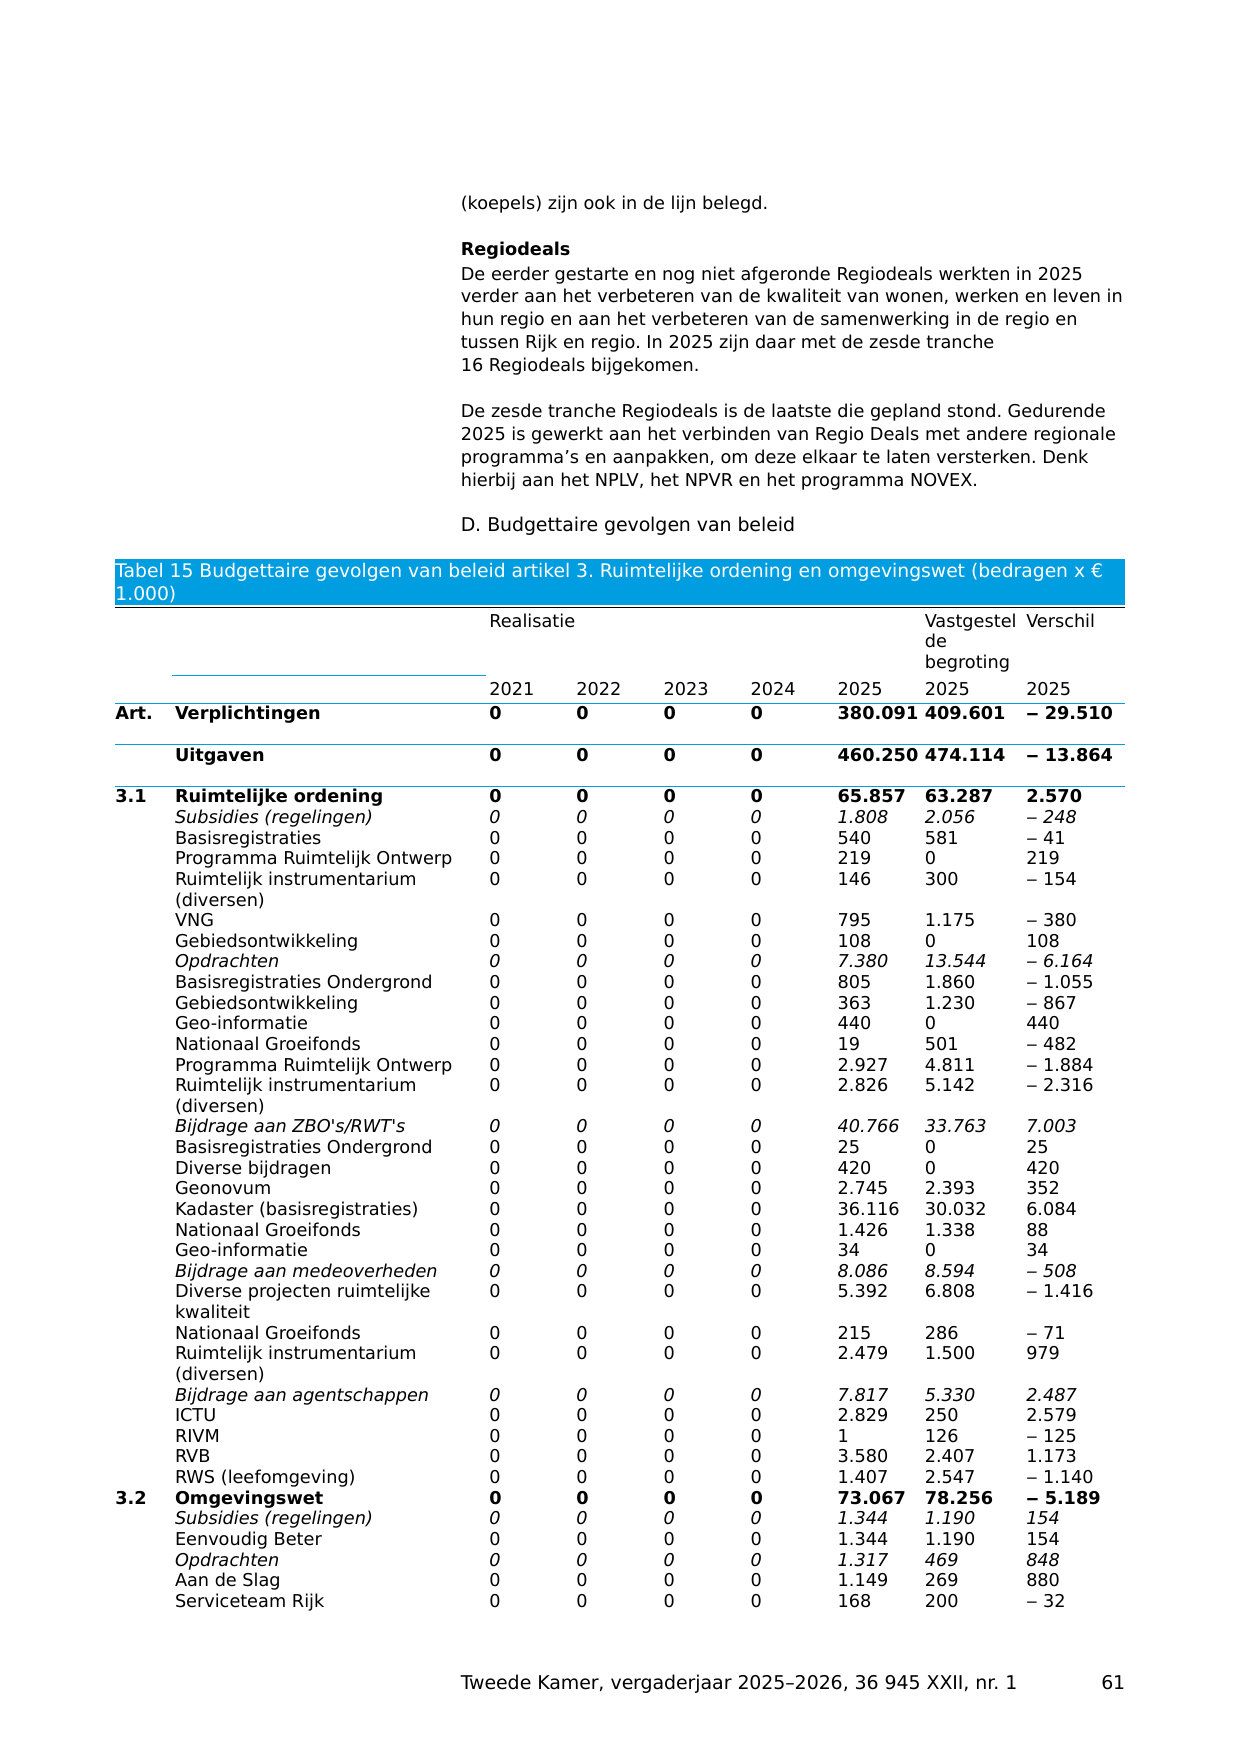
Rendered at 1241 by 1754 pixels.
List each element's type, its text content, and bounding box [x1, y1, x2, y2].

table_cell 0 [660, 1570, 747, 1591]
table_cell 4.811 [922, 1055, 1023, 1075]
table_cell 5.392 [835, 1281, 922, 1323]
table_cell 3.580 [835, 1446, 922, 1467]
table_cell ‒ 1.055 [1023, 972, 1125, 993]
table_cell ‒ 508 [1023, 1261, 1125, 1281]
table_cell 0 [660, 1261, 747, 1281]
table_cell 0 [486, 1261, 573, 1281]
table_cell 1.175 [922, 910, 1023, 931]
table_cell 0 [573, 1343, 660, 1384]
table_cell Verplichtingen [172, 704, 486, 723]
table_cell 2.479 [835, 1343, 922, 1384]
table_cell 65.857 [835, 787, 922, 807]
table_cell 0 [660, 1178, 747, 1199]
table_cell 1.230 [922, 993, 1023, 1013]
table_cell 0 [748, 972, 834, 993]
table_cell ICTU [172, 1405, 486, 1426]
table_cell 1.190 [922, 1529, 1023, 1549]
table_cell Opdrachten [172, 951, 486, 972]
table_cell 0 [660, 1199, 747, 1219]
table_cell Eenvoudig Beter [172, 1529, 486, 1549]
table_cell [115, 675, 172, 702]
table_cell 0 [748, 807, 834, 828]
table_cell 0 [573, 1261, 660, 1281]
table_cell Geo-informatie [172, 1013, 486, 1034]
table_cell 0 [748, 1385, 834, 1405]
table_cell 1 [835, 1426, 922, 1446]
table_cell [115, 1323, 172, 1343]
table_cell 34 [1023, 1240, 1125, 1261]
table_cell 2024 [748, 675, 834, 702]
table_cell 0 [486, 1158, 573, 1178]
table_cell [115, 1405, 172, 1426]
table_cell [486, 724, 573, 744]
table_cell 73.067 [835, 1488, 922, 1508]
table_cell 460.250 [835, 745, 922, 765]
table_cell 0 [573, 1013, 660, 1034]
table_cell Ruimtelijk instrumentarium (diversen) [172, 869, 486, 910]
table_cell 1.149 [835, 1570, 922, 1591]
table_cell 0 [748, 1137, 834, 1158]
table_cell 0 [486, 1013, 573, 1034]
table_cell 540 [835, 828, 922, 848]
table_cell 0 [486, 1446, 573, 1467]
table_cell 1.344 [835, 1529, 922, 1549]
table_cell 0 [486, 1385, 573, 1405]
table_cell [115, 807, 172, 828]
table_cell 363 [835, 993, 922, 1013]
table_cell 0 [573, 1405, 660, 1426]
table_cell 2.393 [922, 1178, 1023, 1199]
table_cell 1.190 [922, 1508, 1023, 1529]
table_cell 469 [922, 1550, 1023, 1570]
table_cell 0 [573, 1137, 660, 1158]
table_cell 2.927 [835, 1055, 922, 1075]
text Regiodeals [461, 237, 1125, 259]
table_cell 0 [486, 1529, 573, 1549]
table_cell 286 [922, 1323, 1023, 1343]
table_cell ‒ 13.864 [1023, 745, 1125, 765]
table_cell 0 [573, 1529, 660, 1549]
table_cell 0 [573, 1240, 660, 1261]
table_cell 2.407 [922, 1446, 1023, 1467]
table_cell 269 [922, 1570, 1023, 1591]
table_cell [115, 951, 172, 972]
table_cell ‒ 29.510 [1023, 704, 1125, 723]
table_cell 0 [660, 1405, 747, 1426]
table_cell 0 [486, 1343, 573, 1384]
table_cell 380.091 [835, 704, 922, 723]
table_cell RVB [172, 1446, 486, 1467]
table_cell 0 [660, 910, 747, 931]
table_cell 0 [748, 787, 834, 807]
table_cell ‒ 1.416 [1023, 1281, 1125, 1323]
table_cell 154 [1023, 1529, 1125, 1549]
table_cell 0 [748, 745, 834, 765]
table_cell 0 [573, 951, 660, 972]
table_cell [115, 765, 172, 786]
table_cell 0 [748, 869, 834, 910]
table_cell Diverse bijdragen [172, 1158, 486, 1178]
table_cell 0 [660, 1158, 747, 1178]
table_cell 0 [660, 993, 747, 1013]
table_cell 0 [486, 704, 573, 723]
table_cell 0 [748, 1178, 834, 1199]
table_cell 0 [573, 1508, 660, 1529]
table_cell RIVM [172, 1426, 486, 1446]
table_cell 7.003 [1023, 1116, 1125, 1137]
table_cell 0 [660, 1488, 747, 1508]
table_cell 848 [1023, 1550, 1125, 1570]
text De zesde tranche Regiodeals is de laatste die gepland stond. Gedurende 2025 is gewerkt aan het verbinden van Regio Deals met andere regionale programma’s en aanpakken, om deze elkaar te laten versterken. Denk hierbij aan het NPLV, het NPVR en het programma NOVEX. [461, 399, 1125, 491]
table_cell 0 [573, 1323, 660, 1343]
table_cell 0 [573, 1281, 660, 1323]
table_cell 0 [748, 1116, 834, 1137]
table_cell 2.547 [922, 1467, 1023, 1488]
table_cell ‒ 2.316 [1023, 1075, 1125, 1116]
table_cell 6.084 [1023, 1199, 1125, 1219]
table_cell [115, 1137, 172, 1158]
table_cell [748, 724, 834, 744]
table_cell 0 [748, 848, 834, 869]
table_cell 19 [835, 1034, 922, 1054]
table_cell 0 [660, 951, 747, 972]
table_cell [115, 1467, 172, 1488]
table_cell Subsidies (regelingen) [172, 1508, 486, 1529]
table_cell 0 [748, 1405, 834, 1426]
table_cell 219 [835, 848, 922, 869]
table_cell 0 [922, 1158, 1023, 1178]
table_cell 0 [660, 1550, 747, 1570]
table_cell 7.380 [835, 951, 922, 972]
table_cell 146 [835, 869, 922, 910]
table_cell 0 [486, 972, 573, 993]
table_cell RWS (leefomgeving) [172, 1467, 486, 1488]
table_cell [115, 1220, 172, 1240]
table_cell 0 [573, 1591, 660, 1611]
table_cell 1.344 [835, 1508, 922, 1529]
table_cell ‒ 41 [1023, 828, 1125, 848]
table_cell 501 [922, 1034, 1023, 1054]
table_cell Nationaal Groeifonds [172, 1323, 486, 1343]
table_cell 0 [748, 1075, 834, 1116]
table_cell ‒ 248 [1023, 807, 1125, 828]
table_cell 1.173 [1023, 1446, 1125, 1467]
table_cell ‒ 1.140 [1023, 1467, 1125, 1488]
table_cell 880 [1023, 1570, 1125, 1591]
table_cell [115, 1075, 172, 1116]
table_cell Subsidies (regelingen) [172, 807, 486, 828]
table_cell 250 [922, 1405, 1023, 1426]
table_cell 979 [1023, 1343, 1125, 1384]
table_cell [115, 910, 172, 931]
table_cell Basisregistraties Ondergrond [172, 1137, 486, 1158]
table_cell 0 [486, 951, 573, 972]
table_cell 0 [486, 1240, 573, 1261]
table_cell [115, 1281, 172, 1323]
table_cell [115, 848, 172, 869]
table_cell [115, 828, 172, 848]
table_cell Ruimtelijk instrumentarium (diversen) [172, 1075, 486, 1116]
table_cell [748, 765, 834, 786]
table_cell [1023, 724, 1125, 744]
table_cell [172, 724, 486, 744]
table_cell 2.745 [835, 1178, 922, 1199]
table_cell 0 [573, 931, 660, 951]
table_cell 0 [660, 1075, 747, 1116]
table_cell 7.817 [835, 1385, 922, 1405]
table_cell 0 [660, 1055, 747, 1075]
table_cell 1.860 [922, 972, 1023, 993]
table_cell 1.338 [922, 1220, 1023, 1240]
table_cell 0 [660, 1591, 747, 1611]
table_cell 0 [660, 869, 747, 910]
table_cell [115, 1055, 172, 1075]
table_cell 2023 [660, 675, 747, 702]
table_cell 474.114 [922, 745, 1023, 765]
table_cell 0 [660, 807, 747, 828]
table_cell 0 [486, 1591, 573, 1611]
table_cell Ruimtelijke ordening [172, 787, 486, 807]
table_cell 1.808 [835, 807, 922, 828]
table_cell 0 [486, 1220, 573, 1240]
table_cell [573, 724, 660, 744]
table_cell 0 [660, 1220, 747, 1240]
table_cell 0 [573, 787, 660, 807]
table_cell 63.287 [922, 787, 1023, 807]
table_cell ‒ 1.884 [1023, 1055, 1125, 1075]
table_cell ‒ 154 [1023, 869, 1125, 910]
table_cell 0 [660, 1240, 747, 1261]
table_cell 1.426 [835, 1220, 922, 1240]
table_cell 0 [573, 1075, 660, 1116]
table_cell 0 [573, 1446, 660, 1467]
table_cell 168 [835, 1591, 922, 1611]
table_cell Diverse projecten ruimtelijke kwaliteit [172, 1281, 486, 1323]
table_cell 5.330 [922, 1385, 1023, 1405]
table_cell 0 [486, 1323, 573, 1343]
table_cell Geo-informatie [172, 1240, 486, 1261]
table_cell Realisatie [486, 608, 922, 675]
table_cell 0 [922, 1240, 1023, 1261]
table_cell 88 [1023, 1220, 1125, 1240]
table_cell 0 [573, 1385, 660, 1405]
table_cell 0 [486, 1508, 573, 1529]
table_cell 0 [660, 1426, 747, 1446]
table_cell 0 [573, 1488, 660, 1508]
table_cell 0 [573, 1570, 660, 1591]
table_cell 0 [573, 828, 660, 848]
table_cell [115, 1550, 172, 1570]
table_cell 8.594 [922, 1261, 1023, 1281]
table_cell Gebiedsontwikkeling [172, 931, 486, 951]
table_cell 0 [660, 1281, 747, 1323]
table_cell 0 [748, 1570, 834, 1591]
table_cell [115, 1591, 172, 1611]
table_cell 13.544 [922, 951, 1023, 972]
table_cell Nationaal Groeifonds [172, 1034, 486, 1054]
table_cell 409.601 [922, 704, 1023, 723]
table_cell 0 [660, 1385, 747, 1405]
table_cell 78.256 [922, 1488, 1023, 1508]
table_cell 0 [573, 1550, 660, 1570]
table_cell 1.407 [835, 1467, 922, 1488]
table_cell [115, 993, 172, 1013]
table_cell Gebiedsontwikkeling [172, 993, 486, 1013]
table_cell 0 [573, 848, 660, 869]
table_cell 2025 [922, 675, 1023, 702]
table_cell 0 [486, 1055, 573, 1075]
table_cell 0 [748, 1220, 834, 1240]
table_cell 0 [573, 807, 660, 828]
table_cell 0 [486, 910, 573, 931]
table_cell [115, 1508, 172, 1529]
table_cell 420 [835, 1158, 922, 1178]
table_cell 0 [748, 1529, 834, 1549]
table_cell ‒ 32 [1023, 1591, 1125, 1611]
table_cell 0 [660, 704, 747, 723]
table_cell 420 [1023, 1158, 1125, 1178]
table_cell 2025 [1023, 675, 1125, 702]
table_cell Aan de Slag [172, 1570, 486, 1591]
table_cell VNG [172, 910, 486, 931]
table_cell [115, 1446, 172, 1467]
table_cell [922, 724, 1023, 744]
table_cell [660, 765, 747, 786]
table_cell 1.500 [922, 1343, 1023, 1384]
table_cell Ruimtelijk instrumentarium (diversen) [172, 1343, 486, 1384]
table_cell 0 [660, 745, 747, 765]
table_cell [115, 1426, 172, 1446]
table_cell 0 [486, 1488, 573, 1508]
table_cell [115, 1261, 172, 1281]
table_cell [115, 869, 172, 910]
table_cell 108 [1023, 931, 1125, 951]
table_cell 0 [660, 1467, 747, 1488]
table_cell 36.116 [835, 1199, 922, 1219]
table_cell 0 [748, 1343, 834, 1384]
table_cell ‒ 867 [1023, 993, 1125, 1013]
table_cell 0 [660, 1343, 747, 1384]
table_cell 0 [660, 1137, 747, 1158]
table_cell [115, 1178, 172, 1199]
table_cell Basisregistraties [172, 828, 486, 848]
table_cell Opdrachten [172, 1550, 486, 1570]
table_cell Geonovum [172, 1178, 486, 1199]
table_cell 0 [573, 993, 660, 1013]
table_cell 40.766 [835, 1116, 922, 1137]
table_cell 0 [573, 910, 660, 931]
table_cell 154 [1023, 1508, 1125, 1529]
table_cell ‒ 5.189 [1023, 1488, 1125, 1508]
table_cell 2.826 [835, 1075, 922, 1116]
table_cell 0 [660, 1034, 747, 1054]
title D. Budgettaire gevolgen van beleid [461, 514, 1125, 536]
table_cell 0 [486, 1405, 573, 1426]
table_cell 0 [660, 1446, 747, 1467]
table_cell 3.2 [115, 1488, 172, 1508]
table_cell 0 [486, 807, 573, 828]
table_cell 0 [922, 931, 1023, 951]
table_cell 0 [486, 993, 573, 1013]
table_cell 0 [660, 931, 747, 951]
table_cell 0 [486, 848, 573, 869]
table_cell 0 [486, 1281, 573, 1323]
table_cell 0 [573, 1426, 660, 1446]
table_cell 0 [748, 1446, 834, 1467]
table_cell [115, 1034, 172, 1054]
table_cell 0 [660, 972, 747, 993]
table_cell 215 [835, 1323, 922, 1343]
table_cell 2.579 [1023, 1405, 1125, 1426]
table_cell Nationaal Groeifonds [172, 1220, 486, 1240]
table_cell 2.487 [1023, 1385, 1125, 1405]
table_cell 0 [748, 704, 834, 723]
table_cell 108 [835, 931, 922, 951]
table_cell [115, 1240, 172, 1261]
table_cell 0 [748, 828, 834, 848]
table_cell 0 [486, 1467, 573, 1488]
table_cell 0 [748, 1240, 834, 1261]
table_cell 0 [573, 1178, 660, 1199]
table_cell Uitgaven [172, 745, 486, 765]
table_cell 0 [573, 745, 660, 765]
table_cell 581 [922, 828, 1023, 848]
table_cell ‒ 71 [1023, 1323, 1125, 1343]
table_cell [835, 724, 922, 744]
table_cell 0 [660, 1013, 747, 1034]
table_cell [115, 931, 172, 951]
table_cell 0 [922, 848, 1023, 869]
table_cell 440 [1023, 1013, 1125, 1034]
table_cell 0 [573, 1116, 660, 1137]
table_cell Bijdrage aan medeoverheden [172, 1261, 486, 1281]
table_cell 0 [748, 1323, 834, 1343]
table_cell 0 [573, 1199, 660, 1219]
table_cell 8.086 [835, 1261, 922, 1281]
table_cell [486, 765, 573, 786]
table_cell 2022 [573, 675, 660, 702]
table_cell 126 [922, 1426, 1023, 1446]
table_cell 0 [486, 1570, 573, 1591]
table_cell 0 [748, 1281, 834, 1323]
table_cell 0 [573, 1220, 660, 1240]
table_cell 0 [573, 1055, 660, 1075]
table_cell 0 [573, 1034, 660, 1054]
table_cell 2021 [486, 675, 573, 702]
table_cell 795 [835, 910, 922, 931]
table_cell [115, 608, 172, 675]
table_cell [573, 765, 660, 786]
table_cell [115, 1385, 172, 1405]
table_cell 0 [486, 1075, 573, 1116]
table_cell 0 [660, 1116, 747, 1137]
table_cell 0 [486, 828, 573, 848]
table_cell ‒ 125 [1023, 1426, 1125, 1446]
table_cell 6.808 [922, 1281, 1023, 1323]
table_cell 200 [922, 1591, 1023, 1611]
table_cell 440 [835, 1013, 922, 1034]
table_cell Basisregistraties Ondergrond [172, 972, 486, 993]
table_cell [172, 676, 486, 702]
table_cell 0 [748, 1261, 834, 1281]
table_cell [115, 1570, 172, 1591]
table_cell 30.032 [922, 1199, 1023, 1219]
table_cell 34 [835, 1240, 922, 1261]
text De eerder gestarte en nog niet afgeronde Regiodeals werkten in 2025 verder aan het verbeteren van de kwaliteit van wonen, werken en leven in hun regio en aan het verbeteren van de samenwerking in de regio en tussen Rijk en regio. In 2025 zijn daar met de zesde tranche 16 Regiodeals bijgekomen. [461, 262, 1125, 376]
table_cell [115, 724, 172, 744]
table_cell 0 [573, 704, 660, 723]
table_cell 805 [835, 972, 922, 993]
table_cell [922, 765, 1023, 786]
table_cell 0 [922, 1137, 1023, 1158]
table_cell Art. [115, 704, 172, 723]
table_cell ‒ 380 [1023, 910, 1125, 931]
table_cell 0 [486, 745, 573, 765]
table_cell 0 [922, 1013, 1023, 1034]
table_cell 0 [748, 1467, 834, 1488]
table_cell [115, 1199, 172, 1219]
table_cell 0 [660, 1323, 747, 1343]
table_cell 0 [748, 951, 834, 972]
table_cell [172, 765, 486, 786]
table_cell 33.763 [922, 1116, 1023, 1137]
table_cell 0 [486, 1426, 573, 1446]
table_cell 0 [660, 828, 747, 848]
table_cell [115, 1343, 172, 1384]
table_cell Programma Ruimtelijk Ontwerp [172, 848, 486, 869]
table_cell 0 [748, 993, 834, 1013]
table_cell 0 [748, 931, 834, 951]
table_cell 352 [1023, 1178, 1125, 1199]
table_cell 0 [486, 869, 573, 910]
table_cell 0 [748, 1034, 834, 1054]
table_cell [172, 608, 486, 675]
table_cell 219 [1023, 848, 1125, 869]
table_cell 0 [748, 1055, 834, 1075]
table_cell 2.829 [835, 1405, 922, 1426]
table_cell 0 [573, 1158, 660, 1178]
table_cell 0 [486, 1116, 573, 1137]
text (koepels) zijn ook in de lijn belegd. [461, 191, 1125, 214]
table_cell [115, 745, 172, 765]
table_cell [115, 1529, 172, 1549]
table_cell 2025 [835, 675, 922, 702]
table_cell 0 [748, 1013, 834, 1034]
table_cell 25 [835, 1137, 922, 1158]
table_cell 0 [748, 1488, 834, 1508]
table_cell 0 [486, 1034, 573, 1054]
table_cell 0 [573, 1467, 660, 1488]
table_cell 25 [1023, 1137, 1125, 1158]
table_cell Programma Ruimtelijk Ontwerp [172, 1055, 486, 1075]
table_cell Verschil [1023, 608, 1125, 675]
table_cell 0 [748, 1199, 834, 1219]
table_cell 0 [486, 787, 573, 807]
table_cell 300 [922, 869, 1023, 910]
table_cell [115, 1158, 172, 1178]
table_cell 0 [573, 972, 660, 993]
table_cell 3.1 [115, 787, 172, 807]
table_cell ‒ 482 [1023, 1034, 1125, 1054]
table_cell 0 [660, 848, 747, 869]
table_cell 0 [660, 787, 747, 807]
table_cell 0 [748, 910, 834, 931]
table_cell Vastgestelde begroting [922, 608, 1023, 675]
table_cell 0 [660, 1508, 747, 1529]
table_cell 0 [486, 1199, 573, 1219]
table_cell 0 [748, 1508, 834, 1529]
table_cell 0 [486, 931, 573, 951]
table_cell 2.570 [1023, 787, 1125, 807]
table_cell Serviceteam Rijk [172, 1591, 486, 1611]
table_cell 0 [573, 869, 660, 910]
table_cell Bijdrage aan ZBO's/RWT's [172, 1116, 486, 1137]
table_cell [115, 1013, 172, 1034]
table_cell [835, 765, 922, 786]
table_cell [1023, 765, 1125, 786]
table_cell 1.317 [835, 1550, 922, 1570]
table_cell 2.056 [922, 807, 1023, 828]
table_cell 5.142 [922, 1075, 1023, 1116]
table_cell ‒ 6.164 [1023, 951, 1125, 972]
table_cell Omgevingswet [172, 1488, 486, 1508]
table_cell 0 [486, 1137, 573, 1158]
table_cell [115, 1116, 172, 1137]
table_cell [660, 724, 747, 744]
table_cell 0 [748, 1426, 834, 1446]
table_cell 0 [486, 1178, 573, 1199]
table_cell Kadaster (basisregistraties) [172, 1199, 486, 1219]
table_cell 0 [748, 1158, 834, 1178]
table_cell Bijdrage aan agentschappen [172, 1385, 486, 1405]
table_cell 0 [748, 1550, 834, 1570]
table_cell 0 [748, 1591, 834, 1611]
table_cell 0 [486, 1550, 573, 1570]
table_cell [115, 972, 172, 993]
table_cell 0 [660, 1529, 747, 1549]
